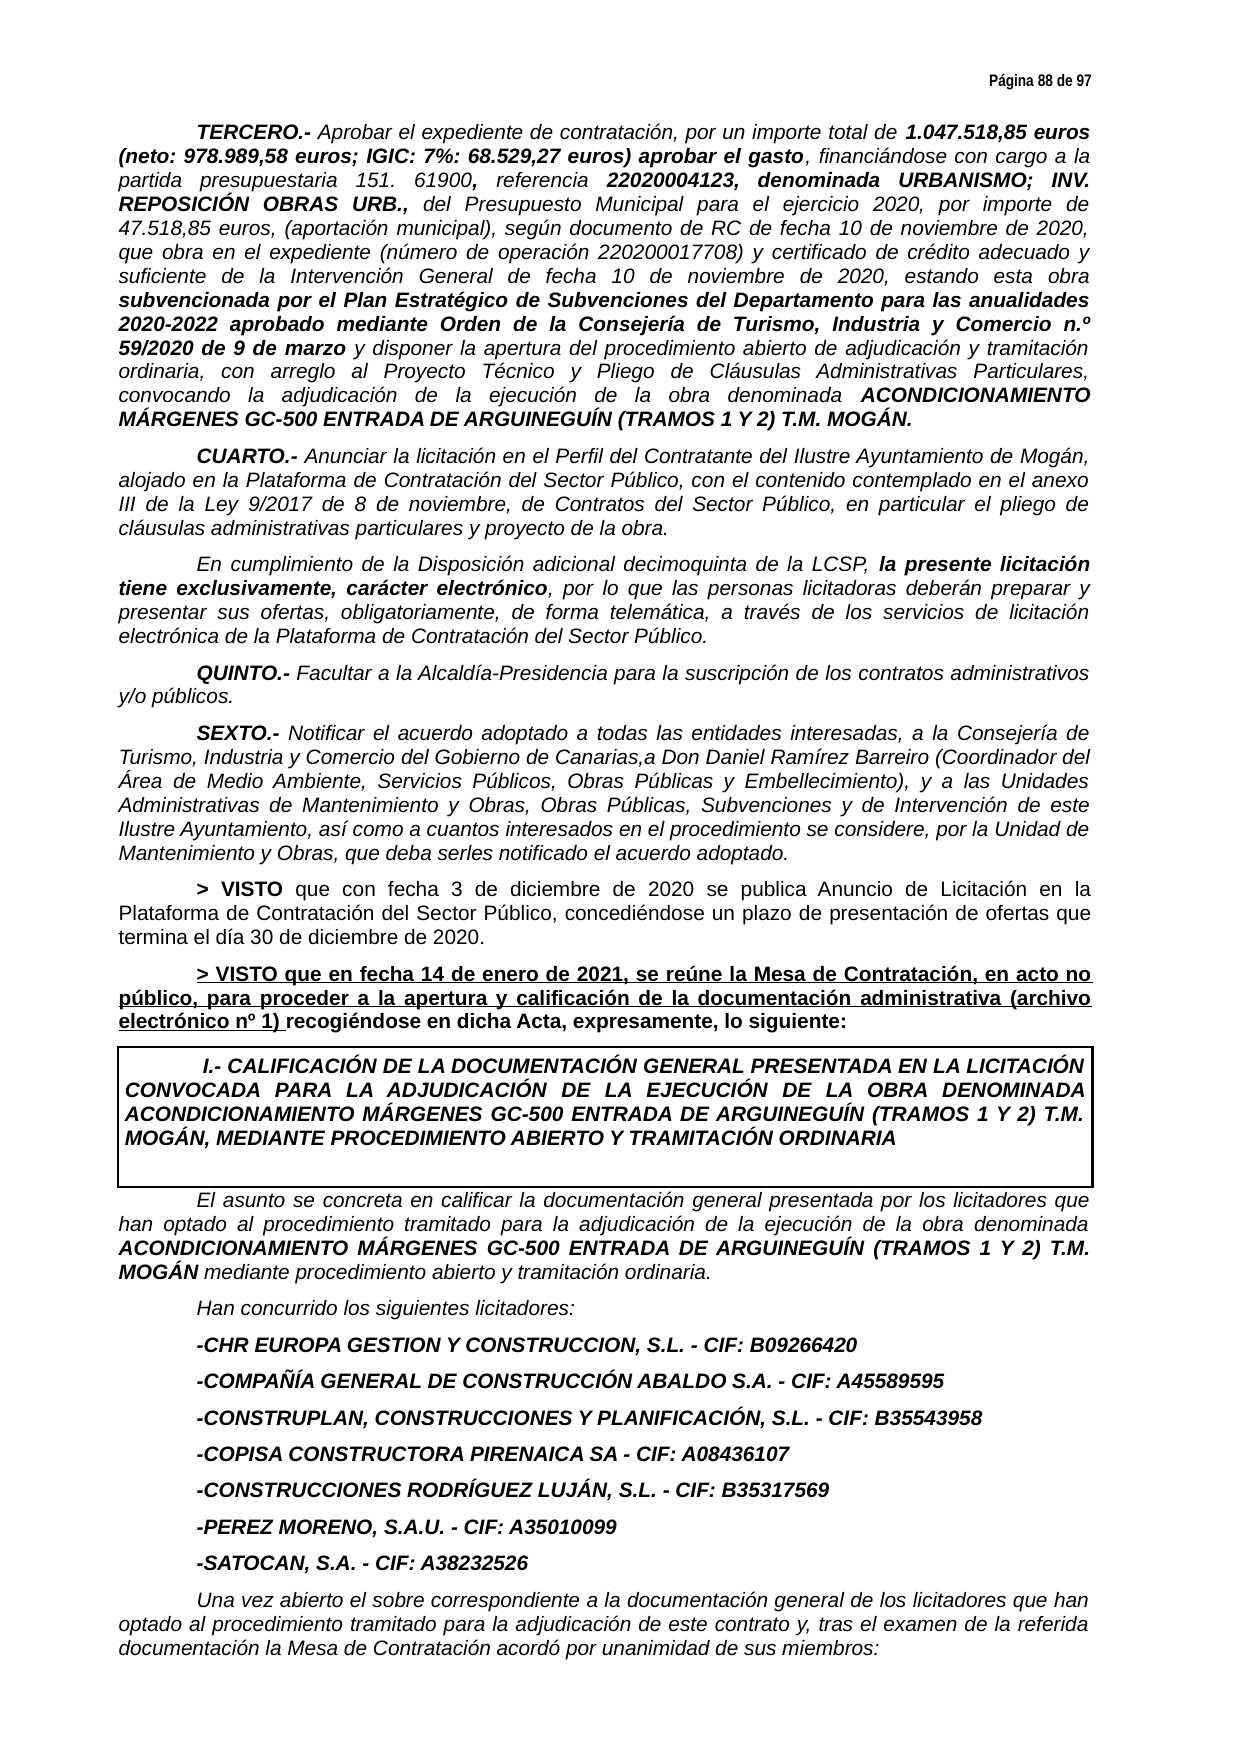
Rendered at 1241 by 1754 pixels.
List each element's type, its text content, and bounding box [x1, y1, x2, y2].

text Han concurrido los siguientes licitadores: [118, 1296, 1092, 1320]
text -CHR EUROPA GESTION Y CONSTRUCCION, S.L. - CIF: B09266420 [118, 1332, 1092, 1356]
text -COPISA CONSTRUCTORA PIRENAICA SA - CIF: A08436107 [118, 1442, 1092, 1466]
text electrónico nº 1) recogiéndose en dicha Acta, expresamente, lo siguiente: [118, 1007, 1092, 1033]
text -CONSTRUPLAN, CONSTRUCCIONES Y PLANIFICACIÓN, S.L. - CIF: B35543958 [118, 1405, 1092, 1429]
text -COMPAÑÍA GENERAL DE CONSTRUCCIÓN ABALDO S.A. - CIF: A45589595 [118, 1369, 1092, 1393]
text SEXTO.- Notificar el acuerdo adoptado a todas las entidades interesadas, a la Consejería de Turismo, Industria y Comercio del Gobierno de Canarias,a Don Daniel Ramírez Barreiro (Coordinador del Área de Medio Ambiente, Servicios Públicos, Obras Públicas y Embellecimiento), y a las Unidades Administrativas de Mantenimiento y Obras, Obras Públicas, Subvenciones y de Intervención de este Ilustre Ayuntamiento, así como a cuantos interesados en el procedimiento se considere, por la Unidad de Mantenimiento y Obras, que deba serles notificado el acuerdo adoptado. [118, 721, 1092, 864]
text CUARTO.- Anunciar la licitación en el Perfil del Contratante del Ilustre Ayuntamiento de Mogán, alojado en la Plataforma de Contratación del Sector Público, con el contenido contemplado en el anexo III de la Ley 9/2017 de 8 de noviembre, de Contratos del Sector Público, en particular el pliego de cláusulas administrativas particulares y proyecto de la obra. [118, 444, 1092, 539]
text > VISTO que en fecha 14 de enero de 2021, se reúne la Mesa de Contratación, en acto no público, para proceder a la apertura y calificación de la documentación administrativa (archivo [118, 961, 1092, 1006]
text -PEREZ MORENO, S.A.U. - CIF: A35010099 [118, 1515, 1092, 1539]
text Una vez abierto el sobre correspondiente a la documentación general de los licitadores que han optado al procedimiento tramitado para la adjudicación de este contrato y, tras el examen de la referida documentación la Mesa de Contratación acordó por unanimidad de sus miembros: [118, 1588, 1092, 1659]
text El asunto se concreta en calificar la documentación general presentada por los licitadores que han optado al procedimiento tramitado para la adjudicación de la ejecución de la obra denominada ACONDICIONAMIENTO MÁRGENES GC-500 ENTRADA DE ARGUINEGUÍN (TRAMOS 1 Y 2) T.M. MOGÁN mediante procedimiento abierto y tramitación ordinaria. [118, 1188, 1092, 1283]
text -CONSTRUCCIONES RODRÍGUEZ LUJÁN, S.L. - CIF: B35317569 [118, 1478, 1092, 1502]
table_header I.- CALIFICACIÓN DE LA DOCUMENTACIÓN GENERAL PRESENTADA EN LA LICITACIÓN CONVOCADA PARA LA ADJUDICACIÓN DE LA EJECUCIÓN DE LA OBRA DENOMINADA ACONDICIONAMIENTO MÁRGENES GC-500 ENTRADA DE ARGUINEGUÍN (TRAMOS 1 Y 2) T.M. MOGÁN, MEDIANTE PROCEDIMIENTO ABIERTO Y TRAMITACIÓN ORDINARIA [119, 1048, 1091, 1186]
text -SATOCAN, S.A. - CIF: A38232526 [118, 1551, 1092, 1575]
text En cumplimiento de la Disposición adicional decimoquinta de la LCSP, la presente licitación tiene exclusivamente, carácter electrónico, por lo que las personas licitadoras deberán preparar y presentar sus ofertas, obligatoriamente, de forma telemática, a través de los servicios de licitación electrónica de la Plataforma de Contratación del Sector Público. [118, 552, 1092, 648]
text TERCERO.- Aprobar el expediente de contratación, por un importe total de 1.047.518,85 euros (neto: 978.989,58 euros; IGIC: 7%: 68.529,27 euros) aprobar el gasto, financiándose con cargo a la partida presupuestaria 151. 61900, referencia 22020004123, denominada URBANISMO; INV. REPOSICIÓN OBRAS URB., del Presupuesto Municipal para el ejercicio 2020, por importe de 47.518,85 euros, (aportación municipal), según documento de RC de fecha 10 de noviembre de 2020, que obra en el expediente (número de operación 220200017708) y certificado de crédito adecuado y suficiente de la Intervención General de fecha 10 de noviembre de 2020, estando esta obra subvencionada por el Plan Estratégico de Subvenciones del Departamento para las anualidades 2020-2022 aprobado mediante Orden de la Consejería de Turismo, Industria y Comercio n.º 59/2020 de 9 de marzo y disponer la apertura del procedimiento abierto de adjudicación y tramitación ordinaria, con arreglo al Proyecto Técnico y Pliego de Cláusulas Administrativas Particulares, convocando la adjudicación de la ejecución de la obra denominada ACONDICIONAMIENTO MÁRGENES GC-500 ENTRADA DE ARGUINEGUÍN (TRAMOS 1 Y 2) T.M. MOGÁN. [118, 120, 1092, 431]
text QUINTO.- Facultar a la Alcaldía-Presidencia para la suscripción de los contratos administrativos y/o públicos. [118, 660, 1092, 708]
text > VISTO que con fecha 3 de diciembre de 2020 se publica Anuncio de Licitación en la Plataforma de Contratación del Sector Público, concediéndose un plazo de presentación de ofertas que termina el día 30 de diciembre de 2020. [118, 877, 1092, 949]
